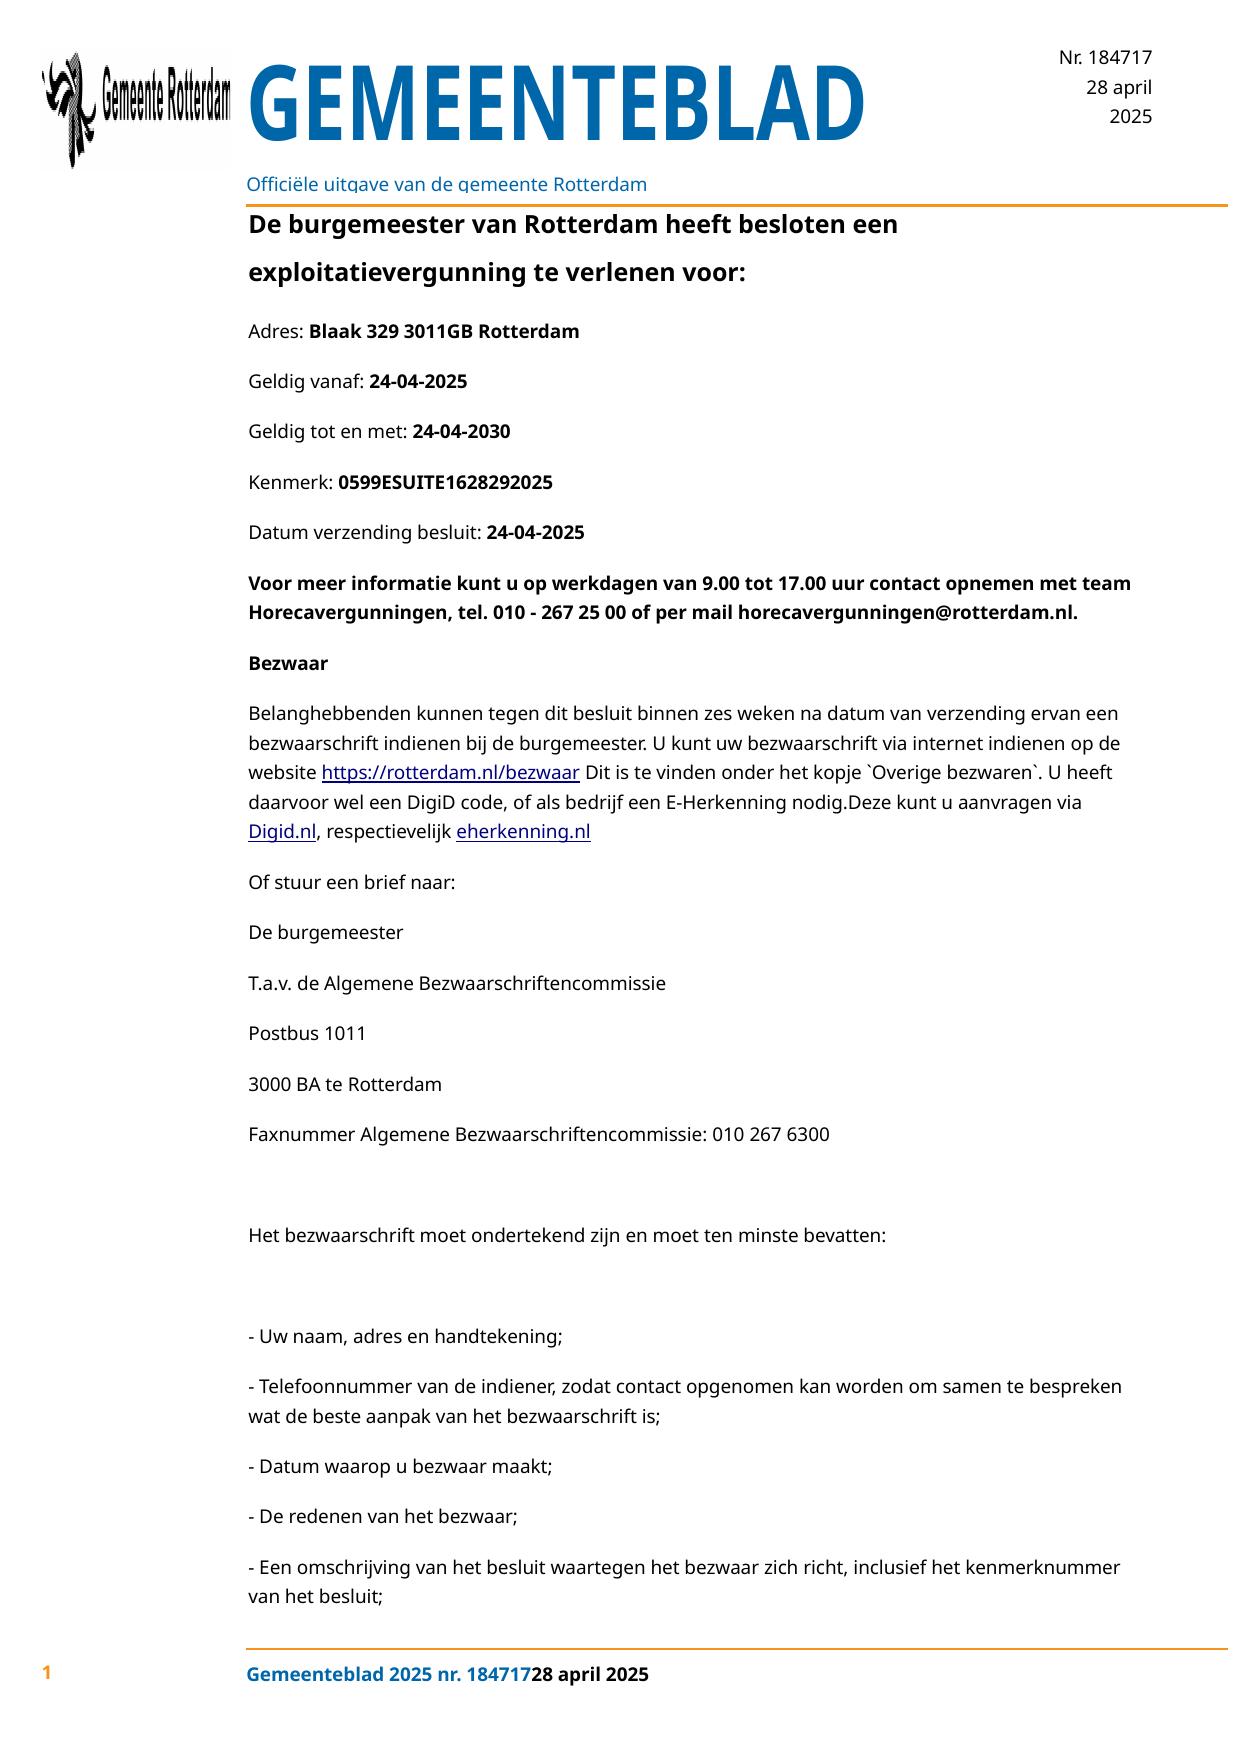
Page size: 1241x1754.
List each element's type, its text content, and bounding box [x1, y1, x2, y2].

text Geldig tot en met: 24-04-2030 [248, 419, 1152, 444]
text Postbus 1011 [248, 1020, 1152, 1046]
text Belanghebbenden kunnen tegen dit besluit binnen zes weken na datum van verzending ervan een bezwaarschrift indienen bij de burgemeester. U kunt uw bezwaarschrift via internet indienen op de website https://rotterdam.nl/bezwaar Dit is te vinden onder het kopje `Overige bezwaren`. U heeft daarvoor wel een DigiD code, of als bedrijf een E-Herkenning nodig.Deze kunt u aanvragen via Digid.nl, respectievelijk eherkenning.nl [248, 700, 1152, 844]
text Of stuur een brief naar: [248, 869, 1152, 895]
text De burgemeester [248, 919, 1152, 945]
text Het bezwaarschrift moet ondertekend zijn en moet ten minste bevatten: [248, 1222, 1152, 1248]
text Kenmerk: 0599ESUITE1628292025 [248, 469, 1152, 495]
text - Datum waarop u bezwaar maakt; [248, 1453, 1152, 1479]
text Voor meer informatie kunt u op werkdagen van 9.00 tot 17.00 uur contact opnemen met team Horecavergunningen, tel. 010 - 267 25 00 of per mail horecavergunningen@rotterdam.nl. [248, 570, 1152, 625]
text - Telefoonnummer van de indiener, zodat contact opgenomen kan worden om samen te bespreken wat de beste aanpak van het bezwaarschrift is; [248, 1373, 1152, 1429]
text - De redenen van het bezwaar; [248, 1504, 1152, 1529]
text Faxnummer Algemene Bezwaarschriftencommissie: 010 267 6300 [248, 1121, 1152, 1147]
text De burgemeester van Rotterdam heeft besloten een exploitatievergunning te verlenen voor: [248, 207, 1152, 288]
text Adres: Blaak 329 3011GB Rotterdam [248, 318, 1152, 344]
text - Een omschrijving van het besluit waartegen het bezwaar zich richt, inclusief het kenmerknummer van het besluit; [248, 1554, 1152, 1609]
picture [41, 47, 231, 172]
text Datum verzending besluit: 24-04-2025 [248, 519, 1152, 545]
text Bezwaar [248, 650, 1152, 676]
text T.a.v. de Algemene Bezwaarschriftencommissie [248, 970, 1152, 996]
text Geldig vanaf: 24-04-2025 [248, 368, 1152, 394]
text - Uw naam, adres en handtekening; [248, 1323, 1152, 1349]
text 3000 BA te Rotterdam [248, 1071, 1152, 1097]
